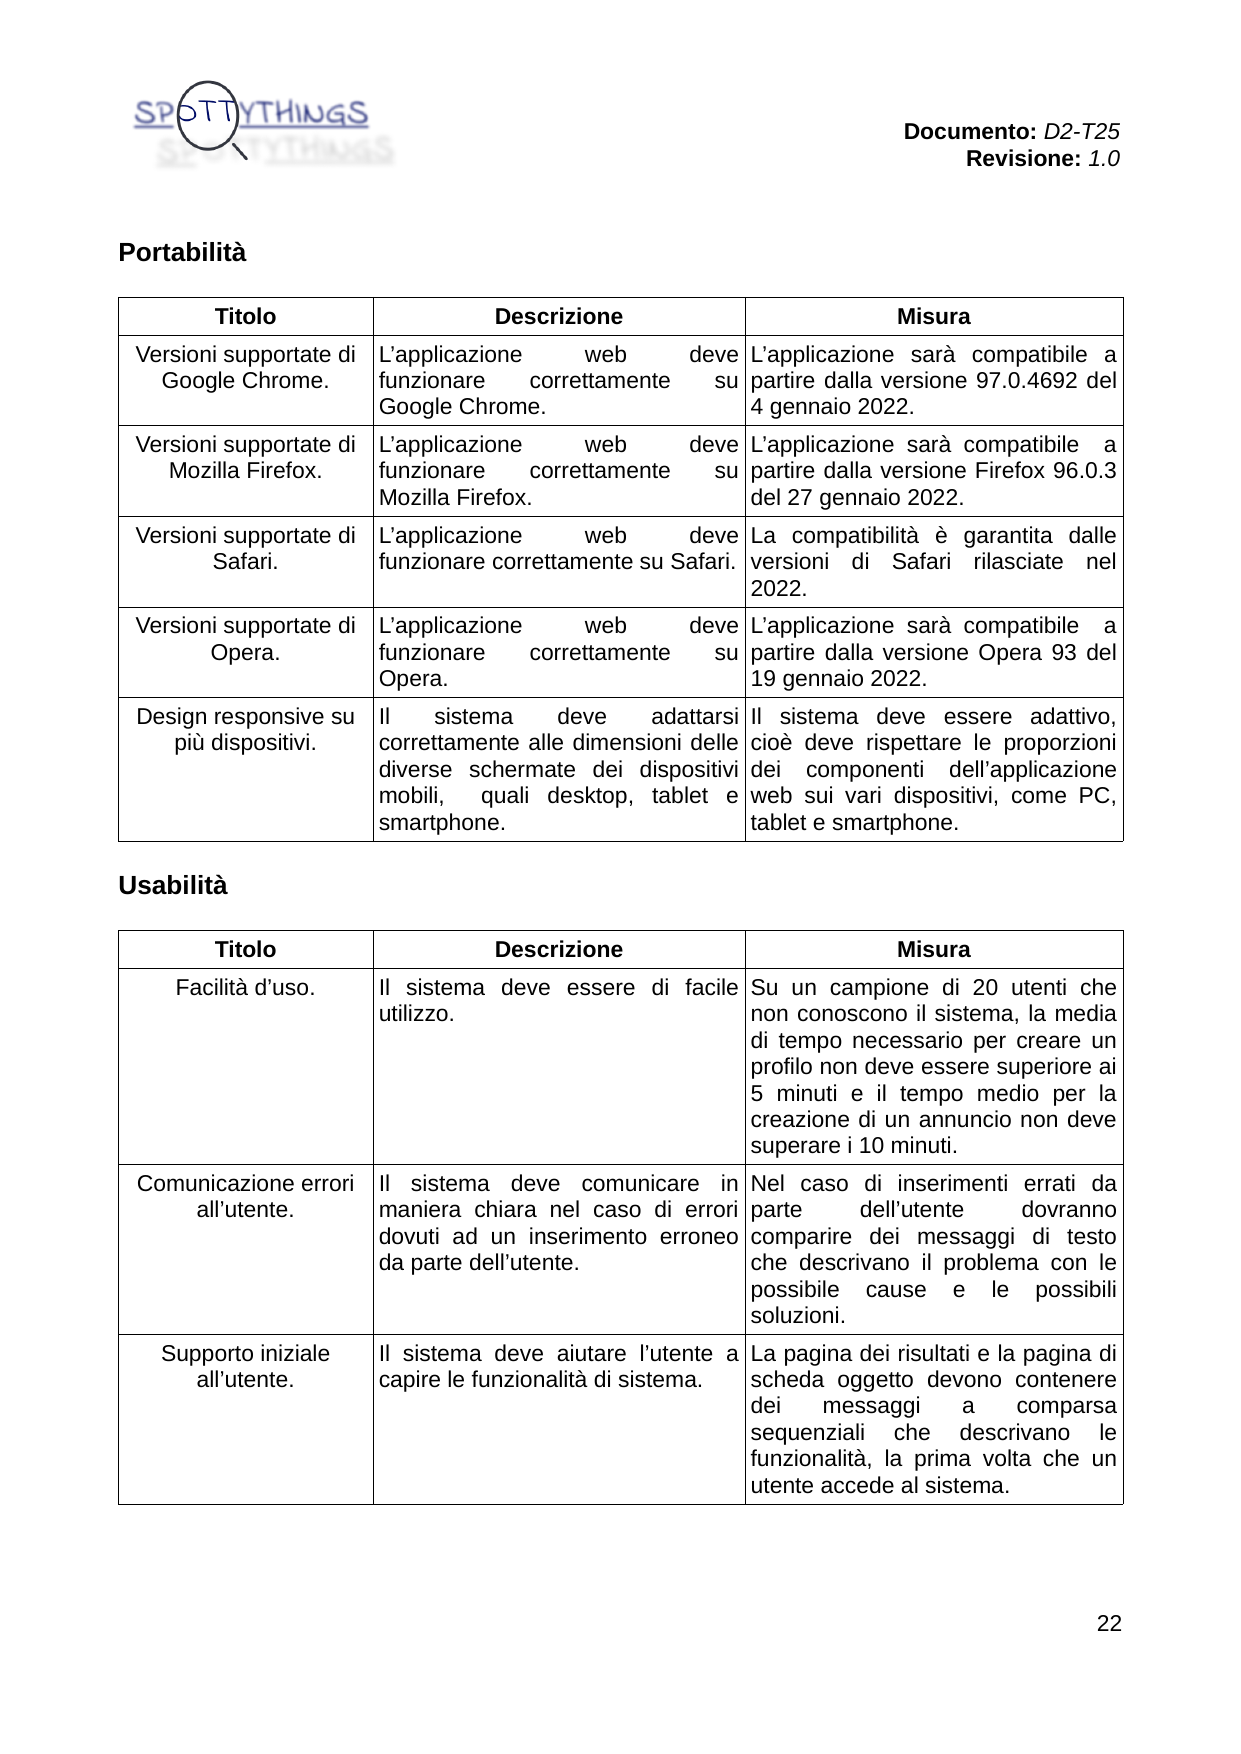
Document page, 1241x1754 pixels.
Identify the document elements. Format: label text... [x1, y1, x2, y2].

table_cell La compatibilità è garantita dalle versioni di Safari rilasciate nel 2022. [746, 517, 1123, 607]
picture [123, 73, 399, 187]
table_cell Nel caso di inserimenti errati da parte dell’utente dovranno comparire dei messaggi di testo che descrivano il problema con le possibile cause e le possibili soluzioni. [746, 1165, 1123, 1334]
subtitle Portabilità [118, 236, 1122, 267]
table_cell Il sistema deve adattarsi correttamente alle dimensioni delle diverse schermate dei dispositivi mobili, quali desktop, tablet e smartphone. [374, 698, 745, 841]
subtitle Usabilità [118, 870, 1122, 900]
table_cell La pagina dei risultati e la pagina di scheda oggetto devono contenere dei messaggi a comparsa sequenziali che descrivano le funzionalità, la prima volta che un utente accede al sistema. [746, 1335, 1123, 1504]
table_cell L’applicazione web deve funzionare correttamente su Google Chrome. [374, 336, 745, 425]
table_header Descrizione [374, 931, 745, 968]
table_cell L’applicazione web deve funzionare correttamente su Opera. [374, 608, 745, 697]
table_header Titolo [119, 931, 373, 968]
table_cell Il sistema deve comunicare in maniera chiara nel caso di errori dovuti ad un inserimento erroneo da parte dell’utente. [374, 1165, 745, 1334]
table_header Titolo [119, 298, 373, 335]
table_cell L’applicazione web deve funzionare correttamente su Safari. [374, 517, 745, 607]
table_cell Il sistema deve essere di facile utilizzo. [374, 969, 745, 1164]
table_header Misura [746, 298, 1123, 335]
table_cell Il sistema deve aiutare l’utente a capire le funzionalità di sistema. [374, 1335, 745, 1504]
table_cell L’applicazione sarà compatibile a partire dalla versione 97.0.4692 del 4 gennaio 2022. [746, 336, 1123, 425]
table_cell L’applicazione sarà compatibile a partire dalla versione Firefox 96.0.3 del 27 gennaio 2022. [746, 426, 1123, 516]
table_cell L’applicazione web deve funzionare correttamente su Mozilla Firefox. [374, 426, 745, 516]
table_header Descrizione [374, 298, 745, 335]
table_cell L’applicazione sarà compatibile a partire dalla versione Opera 93 del 19 gennaio 2022. [746, 608, 1123, 697]
table_cell Versioni supportate di Google Chrome. [119, 336, 373, 425]
table_cell Versioni supportate di Mozilla Firefox. [119, 426, 373, 516]
table_header Misura [746, 931, 1123, 968]
table_cell Design responsive su più dispositivi. [119, 698, 373, 841]
table_cell Il sistema deve essere adattivo, cioè deve rispettare le proporzioni dei componenti dell’applicazione web sui vari dispositivi, come PC, tablet e smartphone. [746, 698, 1123, 841]
table_cell Versioni supportate di Safari. [119, 517, 373, 607]
table_cell Comunicazione errori all’utente. [119, 1165, 373, 1334]
table_cell Versioni supportate di Opera. [119, 608, 373, 697]
table_cell Su un campione di 20 utenti che non conoscono il sistema, la media di tempo necessario per creare un profilo non deve essere superiore ai 5 minuti e il tempo medio per la creazione di un annuncio non deve superare i 10 minuti. [746, 969, 1123, 1164]
table_cell Facilità d’uso. [119, 969, 373, 1164]
table_cell Supporto iniziale all’utente. [119, 1335, 373, 1504]
